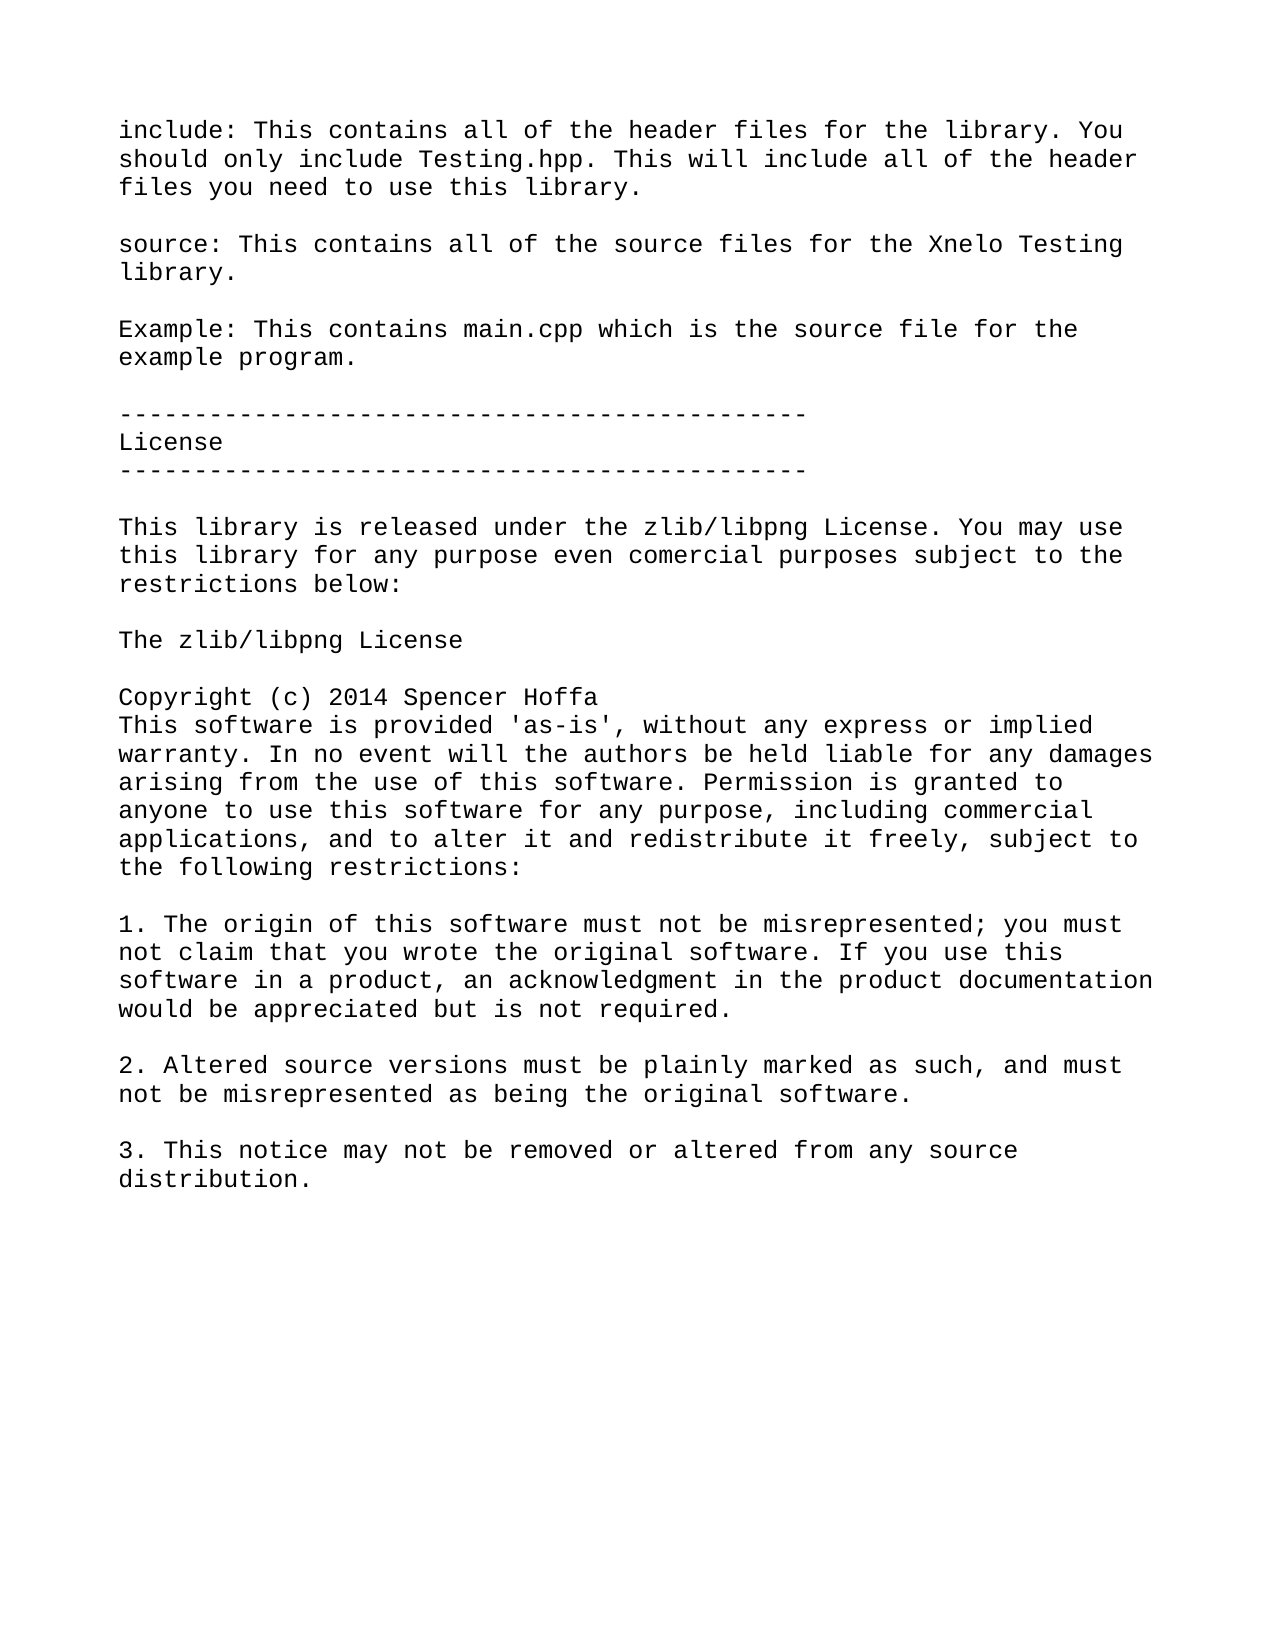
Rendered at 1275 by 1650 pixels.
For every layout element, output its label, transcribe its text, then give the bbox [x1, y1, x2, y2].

text source: This contains all of the source files for the Xnelo Testing library. [118, 231, 1157, 288]
text This library is released under the zlib/libpng License. You may use this library for any purpose even comercial purposes subject to the restrictions below: [118, 515, 1157, 600]
text The zlib/libpng License [118, 628, 1157, 656]
text 2. Altered source versions must be plainly marked as such, and must not be misrepresented as being the original software. [118, 1053, 1157, 1110]
text ---------------------------------------------- [118, 401, 1157, 430]
text This software is provided 'as-is', without any express or implied warranty. In no event will the authors be held liable for any damages arising from the use of this software. Permission is granted to anyone to use this software for any purpose, including commercial applications, and to alter it and redistribute it freely, subject to the following restrictions: [118, 713, 1157, 883]
text Copyright (c) 2014 Spencer Hoffa [118, 685, 1157, 713]
text License [118, 430, 1157, 458]
text Example: This contains main.cpp which is the source file for the example program. [118, 316, 1157, 373]
text 3. This notice may not be removed or altered from any source distribution. [118, 1138, 1157, 1195]
text ---------------------------------------------- [118, 458, 1157, 486]
text 1. The origin of this software must not be misrepresented; you must not claim that you wrote the original software. If you use this software in a product, an acknowledgment in the product documentation would be appreciated but is not required. [118, 911, 1157, 1025]
text include: This contains all of the header files for the library. You should only include Testing.hpp. This will include all of the header files you need to use this library. [118, 118, 1157, 203]
